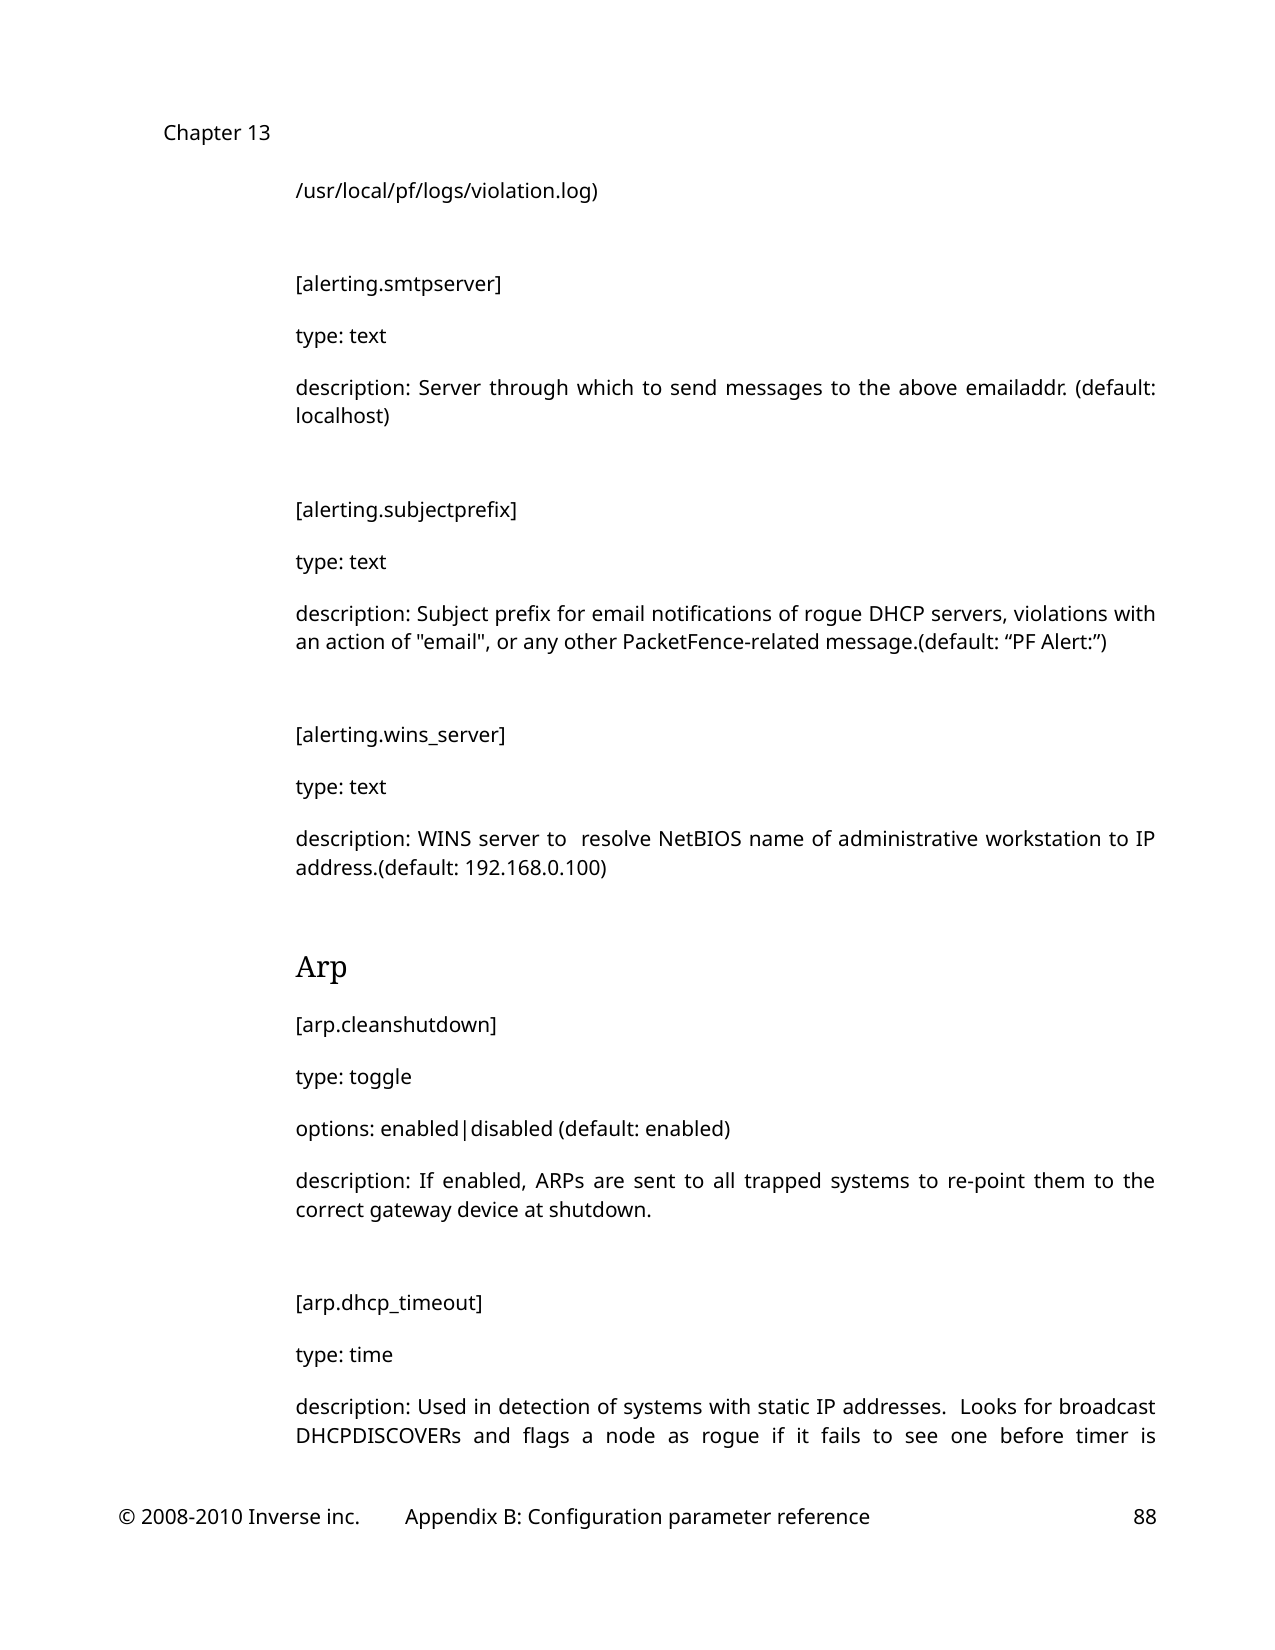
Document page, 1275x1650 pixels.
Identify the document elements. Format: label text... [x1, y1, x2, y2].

text [alerting.wins_server] [295, 720, 1157, 749]
text [alerting.smtpserver] [295, 269, 1157, 297]
text description: WINS server to resolve NetBIOS name of administrative workstation to IP address.(default: 192.168.0.100) [295, 824, 1157, 881]
text [arp.cleanshutdown] [295, 1010, 1157, 1039]
text type: text [295, 321, 1157, 349]
text description: Server through which to send messages to the above emailaddr. (default: localhost) [295, 373, 1157, 430]
text type: toggle [295, 1062, 1157, 1091]
text [alerting.subjectprefix] [295, 495, 1157, 523]
text [arp.dhcp_timeout] [295, 1288, 1157, 1317]
text options: enabled|disabled (default: enabled) [295, 1114, 1157, 1143]
text type: text [295, 547, 1157, 575]
text description: Used in detection of systems with static IP addresses. Looks for broadcast DHCPDISCOVERs and flags a node as rogue if it fails to see one before timer is [295, 1392, 1157, 1449]
text /usr/local/pf/logs/violation.log) [295, 176, 1157, 204]
subtitle Arp [295, 946, 1157, 986]
text type: time [295, 1340, 1157, 1369]
text description: If enabled, ARPs are sent to all trapped systems to re-point them to the correct gateway device at shutdown. [295, 1167, 1157, 1223]
text description: Subject prefix for email notifications of rogue DHCP servers, violations with an action of "email", or any other PacketFence-related message.(default: “PF Alert:”) [295, 599, 1157, 656]
text type: text [295, 772, 1157, 801]
